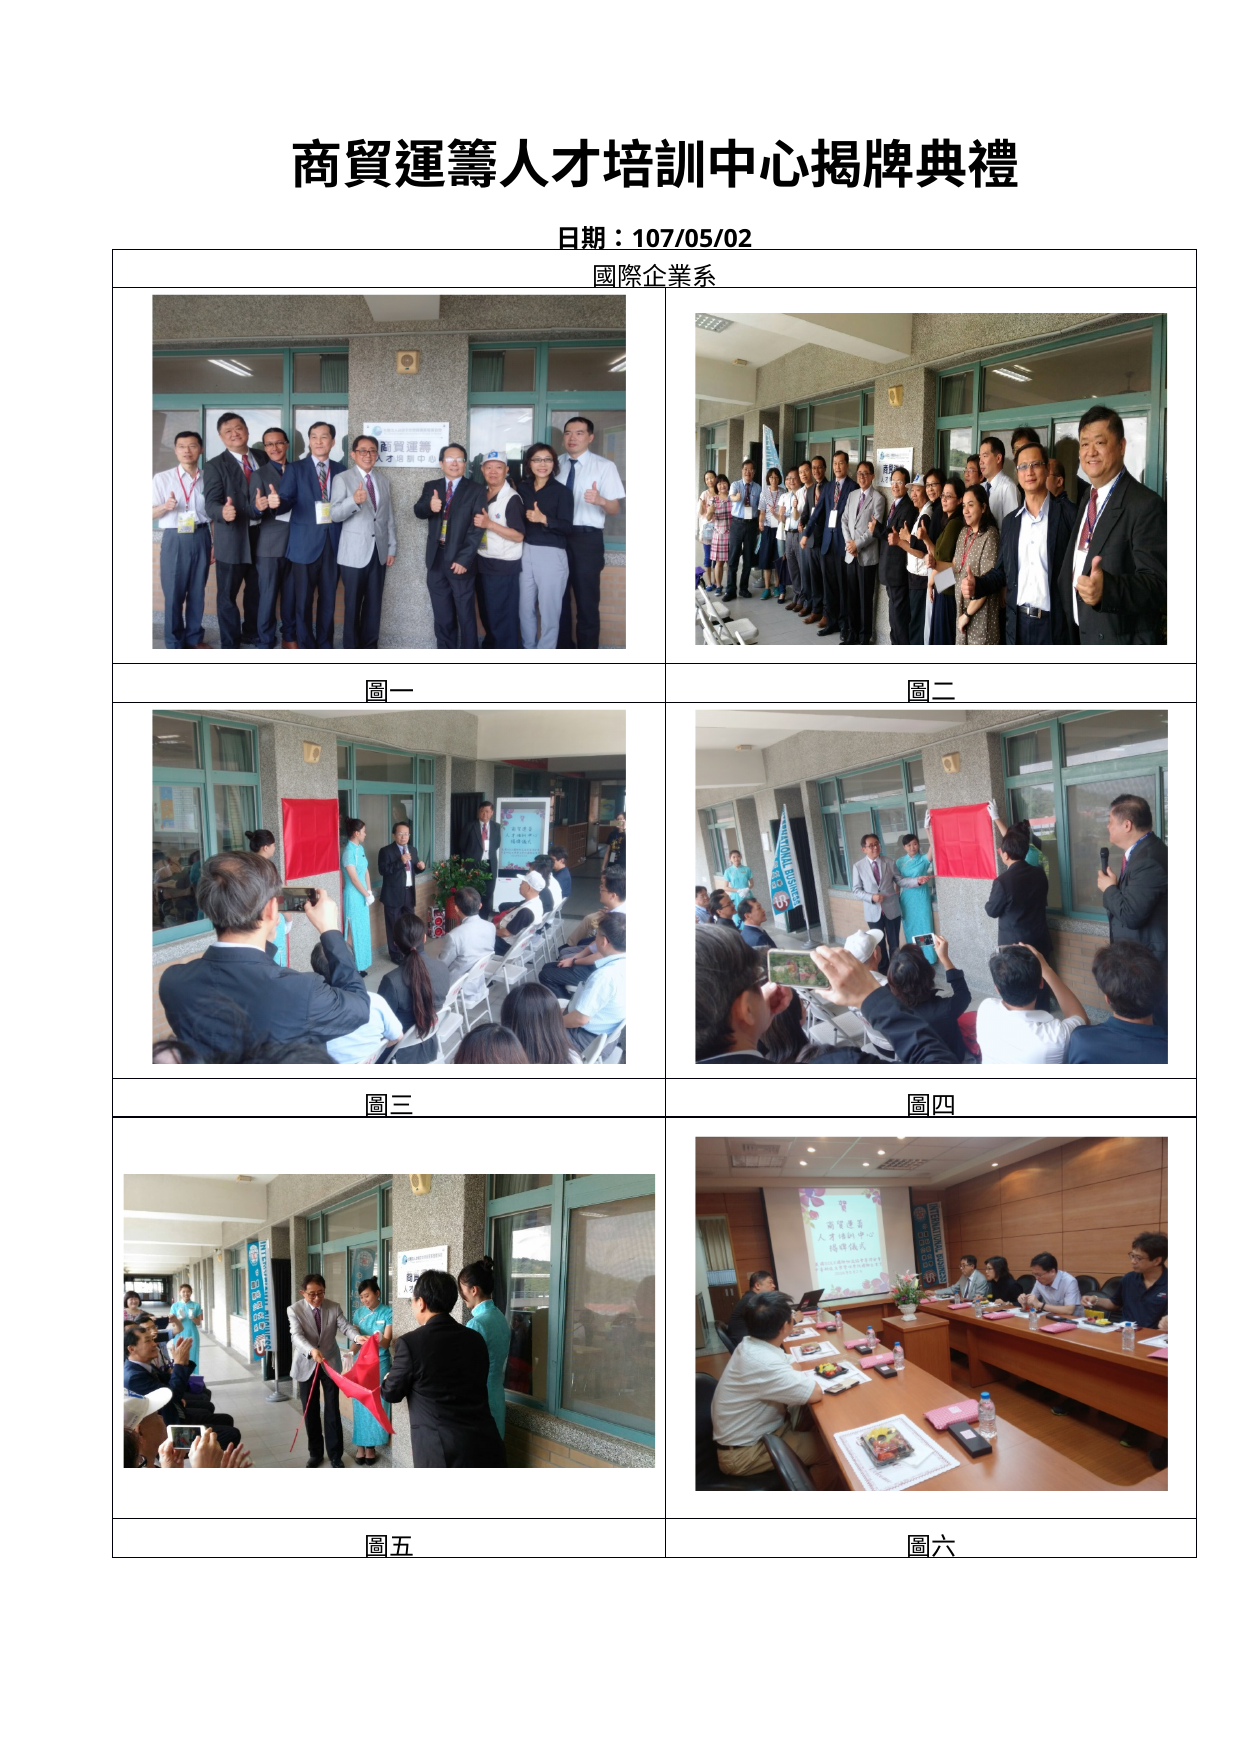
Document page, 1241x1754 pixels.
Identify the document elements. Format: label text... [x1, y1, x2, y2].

picture [153, 295, 625, 649]
table_cell 圖一 [113, 664, 665, 702]
table_cell 圖六 [666, 1519, 1196, 1557]
table_cell [666, 1118, 1196, 1518]
table_cell [113, 1118, 665, 1518]
table_cell 圖五 [113, 1519, 665, 1557]
picture [696, 1137, 1167, 1491]
table_cell [113, 703, 665, 1078]
table_cell 圖三 [113, 1079, 665, 1116]
table_header 商貿運籌人才培訓中心揭牌典禮 日期：107/05/02 [112, 99, 1196, 249]
table_cell [666, 703, 1196, 1078]
table_cell [666, 288, 1196, 663]
picture [695, 313, 1168, 645]
picture [123, 1174, 656, 1468]
table_cell 圖四 [666, 1079, 1196, 1116]
table_cell 國際企業系 [113, 250, 1196, 287]
table_cell 圖二 [666, 664, 1196, 702]
table_cell [113, 288, 665, 663]
picture [696, 710, 1167, 1064]
picture [153, 710, 625, 1064]
